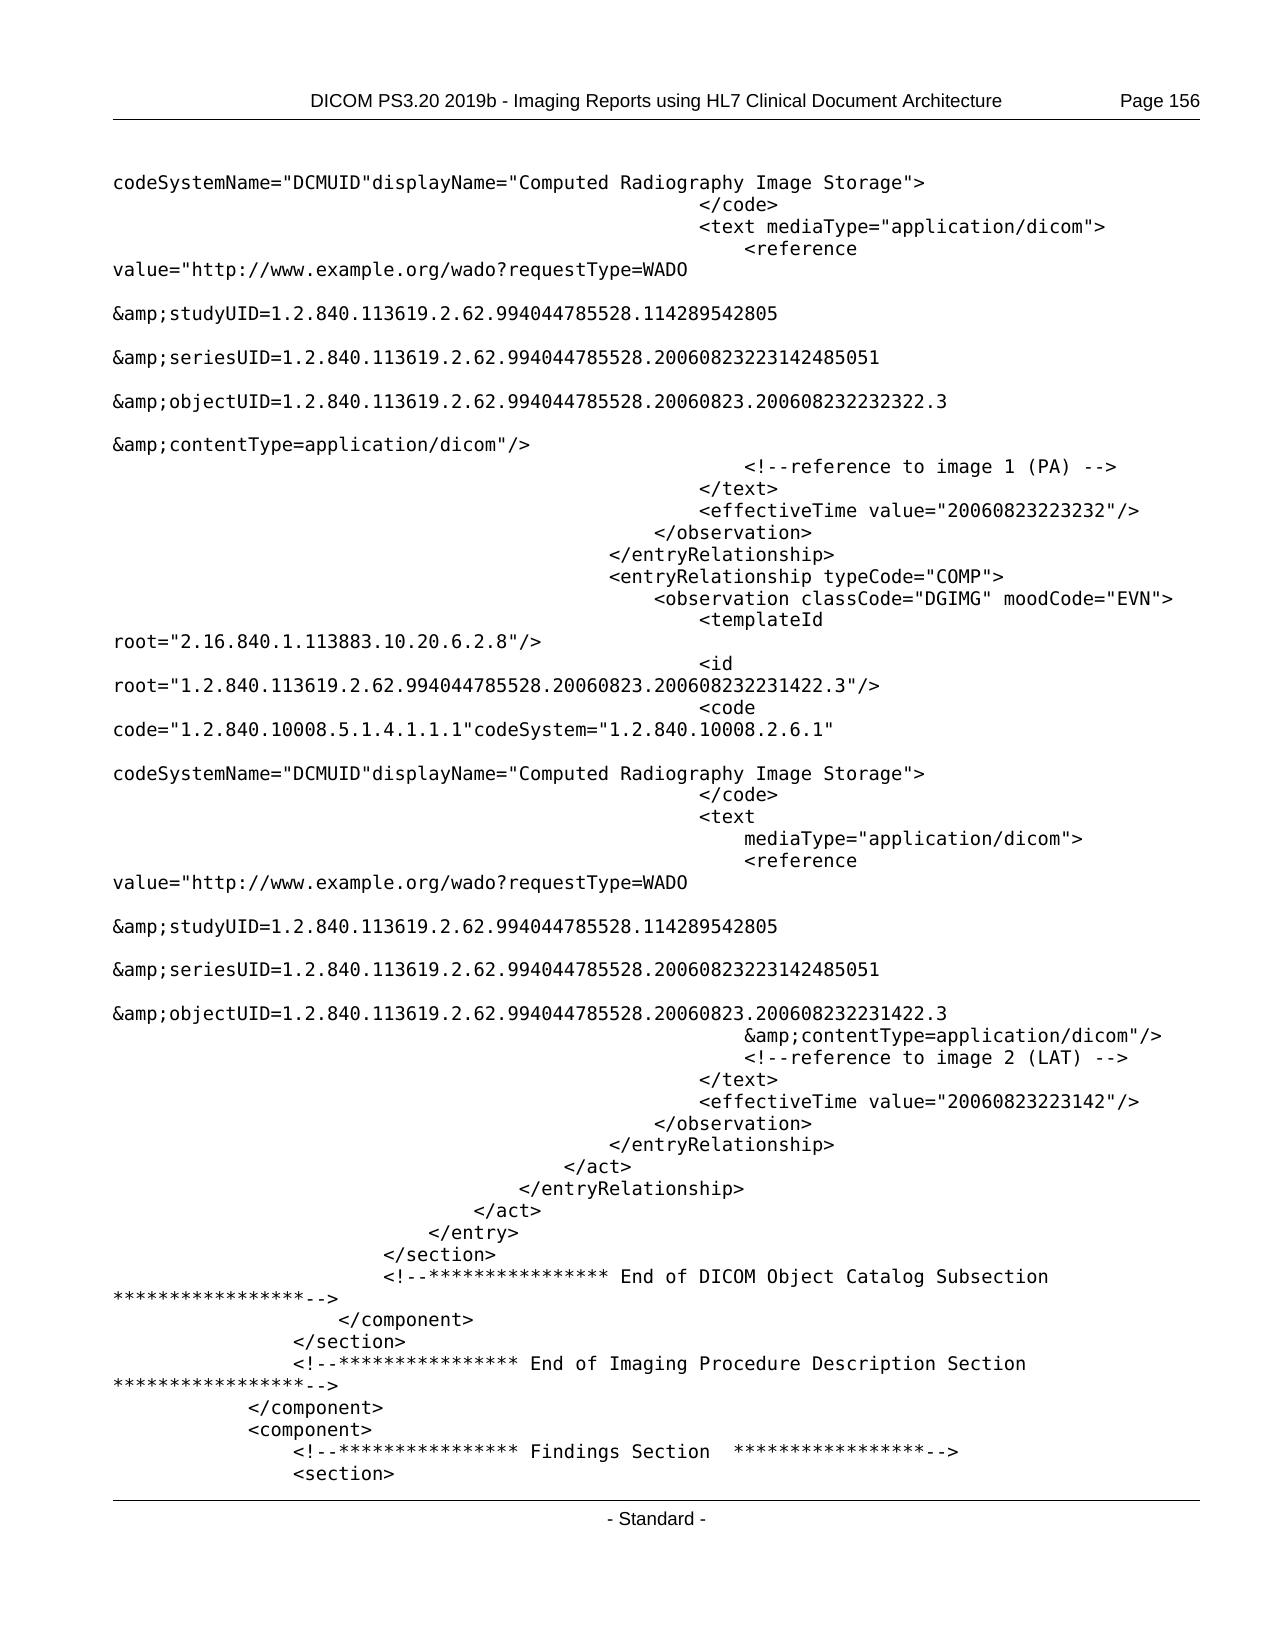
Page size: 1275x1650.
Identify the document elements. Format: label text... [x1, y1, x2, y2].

text codeSystemName="DCMUID"displayName="Computed Radiography Image Storage"> </code> <text mediaType="application/dicom"> <reference value="http://www.example.org/wado?requestType=WADO &amp;studyUID=1.2.840.113619.2.62.994044785528.114289542805 &amp;seriesUID=1.2.840.113619.2.62.994044785528.20060823223142485051 &amp;objectUID=1.2.840.113619.2.62.994044785528.20060823.200608232232322.3 &amp;contentType=application/dicom"/> <!--reference to image 1 (PA) --> </text> <effectiveTime value="20060823223232"/> </observation> </entryRelationship> <entryRelationship typeCode="COMP"> <observation classCode="DGIMG" moodCode="EVN"> <templateId root="2.16.840.1.113883.10.20.6.2.8"/> <id root="1.2.840.113619.2.62.994044785528.20060823.200608232231422.3"/> <code code="1.2.840.10008.5.1.4.1.1.1"codeSystem="1.2.840.10008.2.6.1" codeSystemName="DCMUID"displayName="Computed Radiography Image Storage"> </code> <text mediaType="application/dicom"> <reference value="http://www.example.org/wado?requestType=WADO &amp;studyUID=1.2.840.113619.2.62.994044785528.114289542805 &amp;seriesUID=1.2.840.113619.2.62.994044785528.20060823223142485051 &amp;objectUID=1.2.840.113619.2.62.994044785528.20060823.200608232231422.3 &amp;contentType=application/dicom"/> <!--reference to image 2 (LAT) --> </text> <effectiveTime value="20060823223142"/> </observation> </entryRelationship> </act> </entryRelationship> </act> </entry> </section> <!--**************** End of DICOM Object Catalog Subsection *****************--> </component> </section> <!--**************** End of Imaging Procedure Description Section *****************--> </component> <component> <!--**************** Findings Section *****************--> <section> [112, 150, 1200, 1484]
